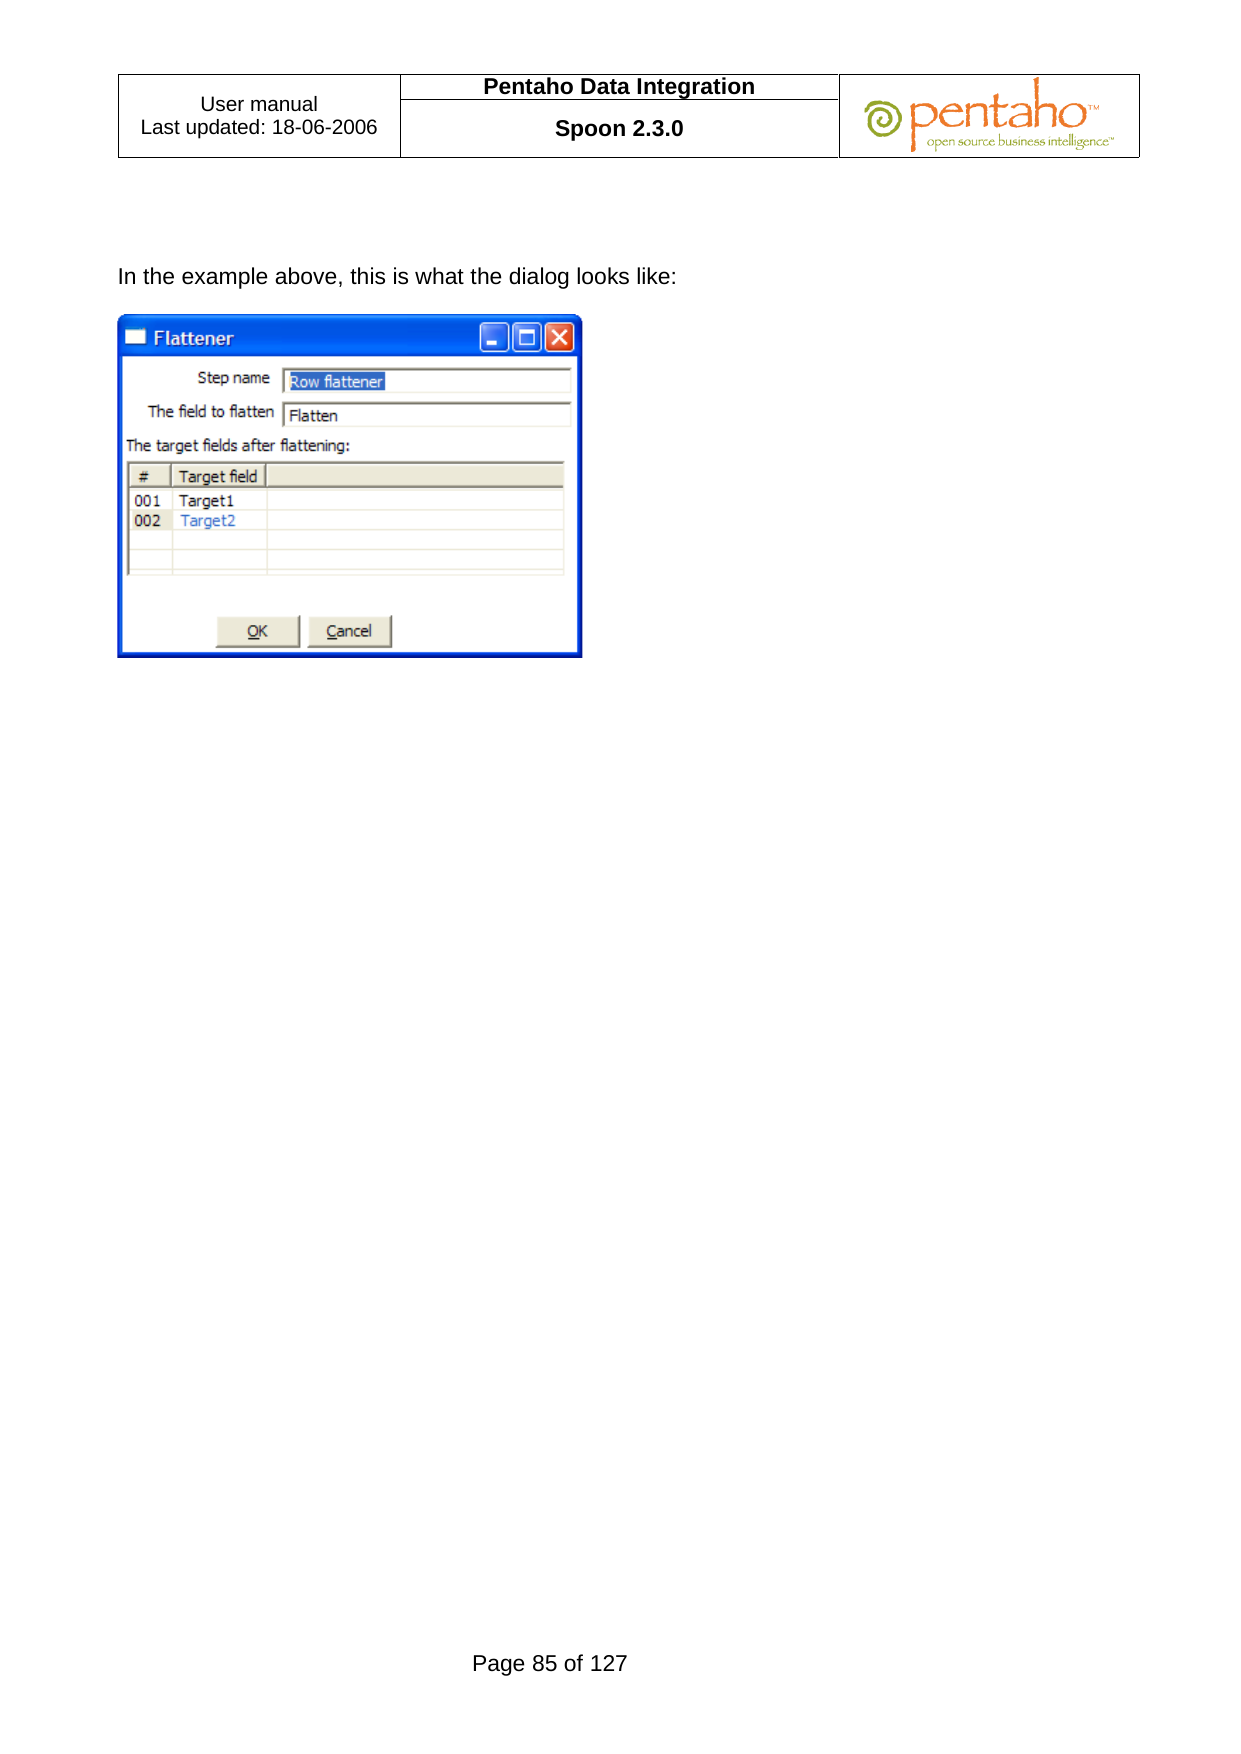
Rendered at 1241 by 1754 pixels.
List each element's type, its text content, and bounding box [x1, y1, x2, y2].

text In the example above, this is what the dialog looks like: [117, 264, 1137, 289]
picture [117, 314, 583, 658]
